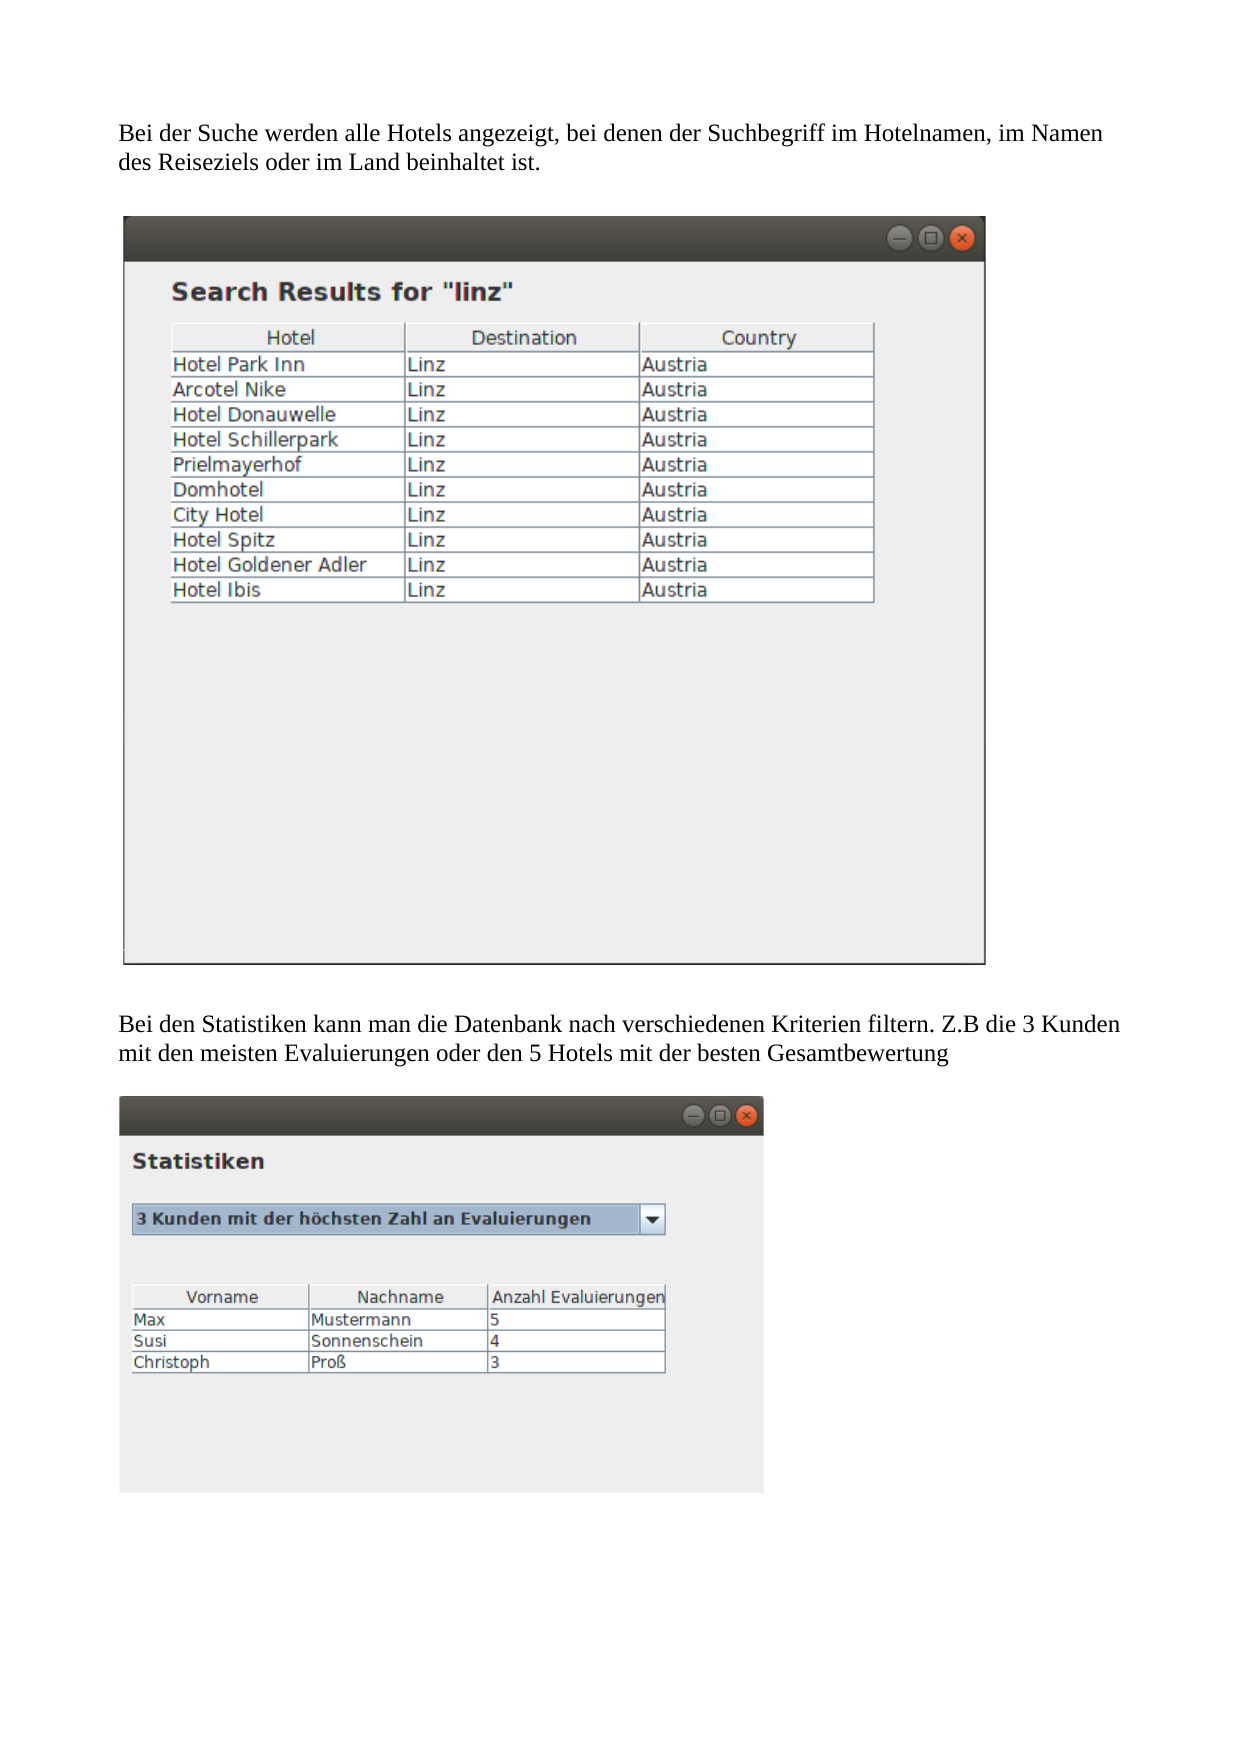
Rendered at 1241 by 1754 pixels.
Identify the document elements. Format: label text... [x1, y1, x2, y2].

text Bei den Statistiken kann man die Datenbank nach verschiedenen Kriterien filtern. Z.B die 3 Kunden mit den meisten Evaluierungen oder den 5 Hotels mit der besten Gesamtbewertung [118, 1009, 1122, 1067]
picture [119, 1096, 764, 1493]
text Bei der Suche werden alle Hotels angezeigt, bei denen der Suchbegriff im Hotelnamen, im Namen des Reiseziels oder im Land beinhaltet ist. [118, 118, 1122, 176]
picture [123, 216, 986, 965]
